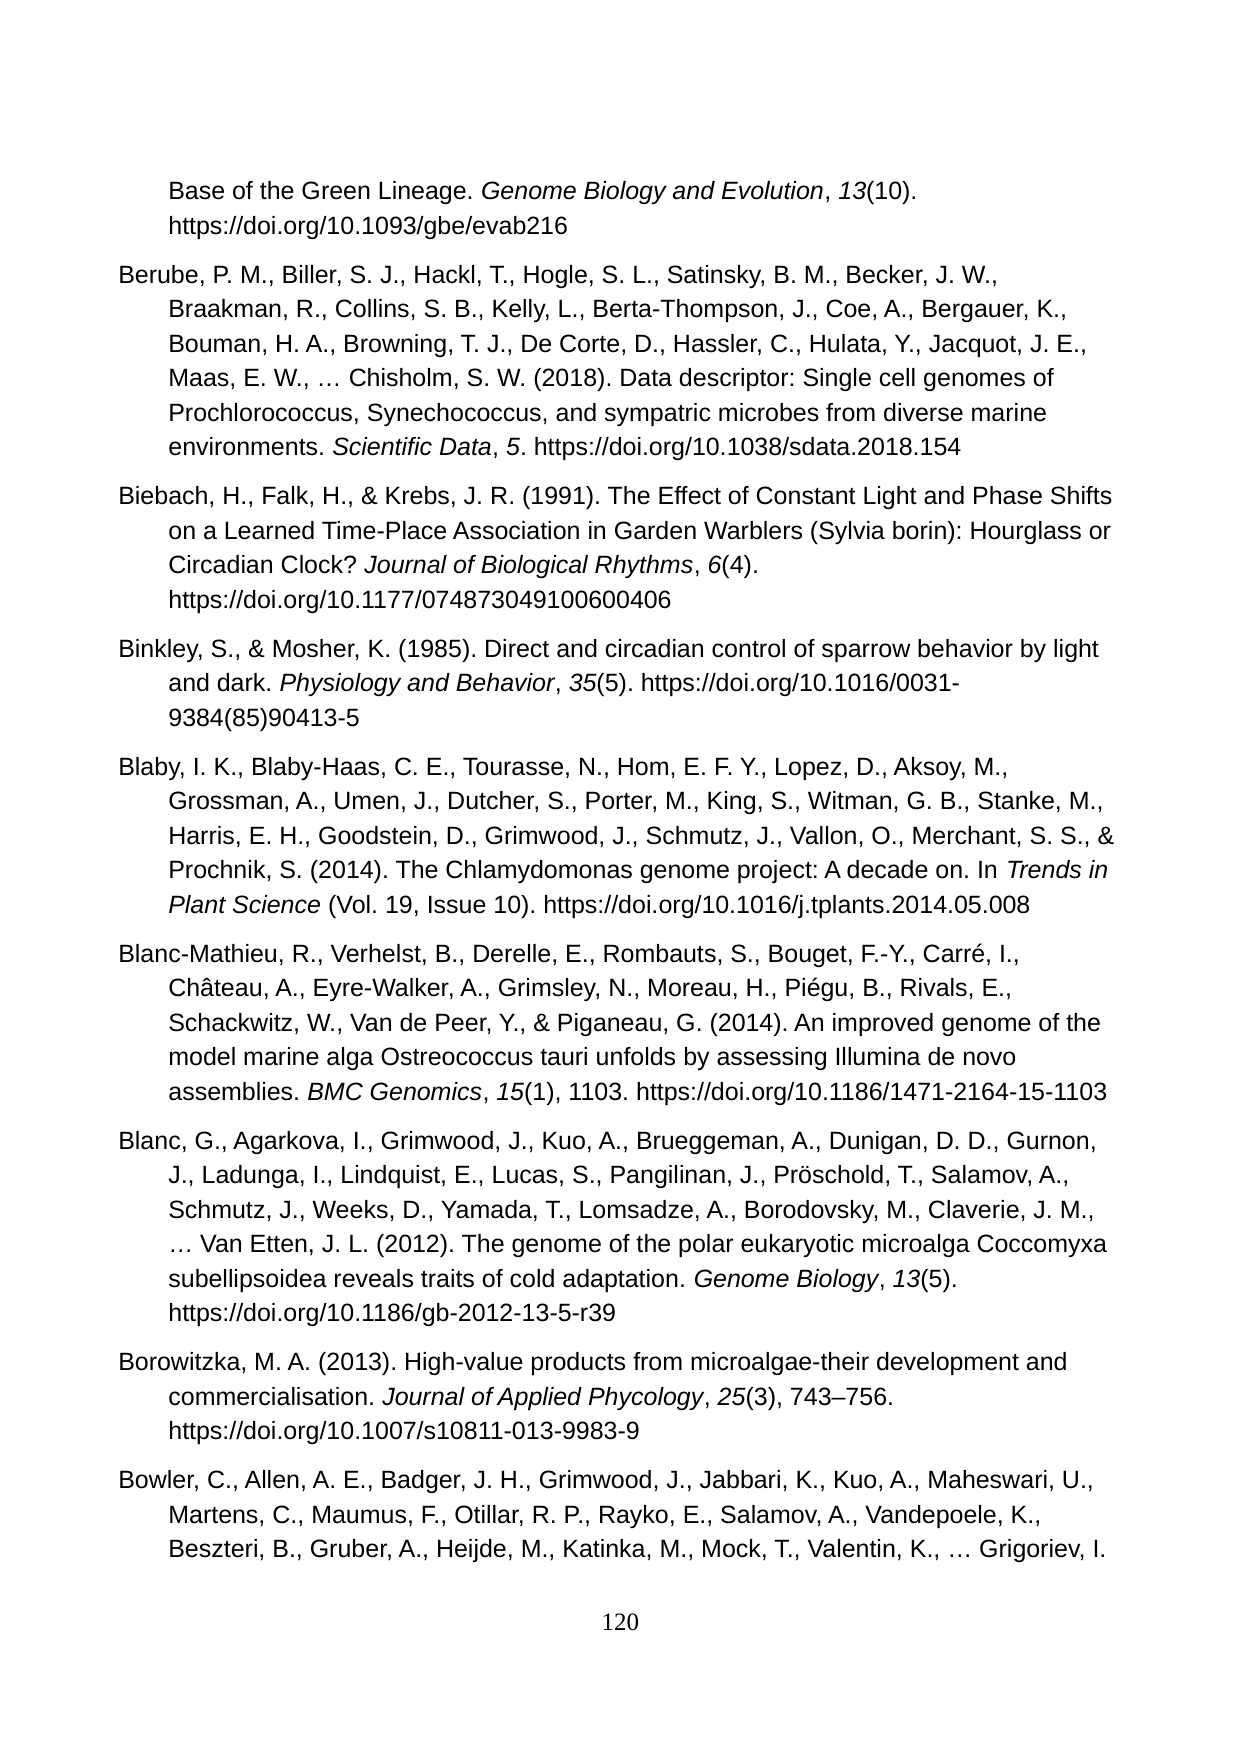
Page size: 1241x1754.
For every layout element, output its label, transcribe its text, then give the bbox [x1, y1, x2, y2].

text Bowler, C., Allen, A. E., Badger, J. H., Grimwood, J., Jabbari, K., Kuo, A., Maheswari, U., Martens, C., Maumus, F., Otillar, R. P., Rayko, E., Salamov, A., Vandepoele, K., Beszteri, B., Gruber, A., Heijde, M., Katinka, M., Mock, T., Valentin, K., … Grigoriev, I. [118, 1465, 1122, 1563]
text Borowitzka, M. A. (2013). High-value products from microalgae-their development and commercialisation. Journal of Applied Phycology, 25(3), 743–756. https://doi.org/10.1007/s10811-013-9983-9 [118, 1347, 1122, 1445]
text Berube, P. M., Biller, S. J., Hackl, T., Hogle, S. L., Satinsky, B. M., Becker, J. W., Braakman, R., Collins, S. B., Kelly, L., Berta-Thompson, J., Coe, A., Bergauer, K., Bouman, H. A., Browning, T. J., De Corte, D., Hassler, C., Hulata, Y., Jacquot, J. E., Maas, E. W., … Chisholm, S. W. (2018). Data descriptor: Single cell genomes of Prochlorococcus, Synechococcus, and sympatric microbes from diverse marine environments. Scientific Data, 5. https://doi.org/10.1038/sdata.2018.154 [118, 260, 1122, 461]
text Blanc-Mathieu, R., Verhelst, B., Derelle, E., Rombauts, S., Bouget, F.-Y., Carré, I., Château, A., Eyre-Walker, A., Grimsley, N., Moreau, H., Piégu, B., Rivals, E., Schackwitz, W., Van de Peer, Y., & Piganeau, G. (2014). An improved genome of the model marine alga Ostreococcus tauri unfolds by assessing Illumina de novo assemblies. BMC Genomics, 15(1), 1103. https://doi.org/10.1186/1471-2164-15-1103 [118, 939, 1122, 1106]
text Blanc, G., Agarkova, I., Grimwood, J., Kuo, A., Brueggeman, A., Dunigan, D. D., Gurnon, J., Ladunga, I., Lindquist, E., Lucas, S., Pangilinan, J., Pröschold, T., Salamov, A., Schmutz, J., Weeks, D., Yamada, T., Lomsadze, A., Borodovsky, M., Claverie, J. M., … Van Etten, J. L. (2012). The genome of the polar eukaryotic microalga Coccomyxa subellipsoidea reveals traits of cold adaptation. Genome Biology, 13(5). https://doi.org/10.1186/gb-2012-13-5-r39 [118, 1126, 1122, 1327]
text Blaby, I. K., Blaby-Haas, C. E., Tourasse, N., Hom, E. F. Y., Lopez, D., Aksoy, M., Grossman, A., Umen, J., Dutcher, S., Porter, M., King, S., Witman, G. B., Stanke, M., Harris, E. H., Goodstein, D., Grimwood, J., Schmutz, J., Vallon, O., Merchant, S. S., & Prochnik, S. (2014). The Chlamydomonas genome project: A decade on. In Trends in Plant Science (Vol. 19, Issue 10). https://doi.org/10.1016/j.tplants.2014.05.008 [118, 752, 1122, 918]
text Biebach, H., Falk, H., & Krebs, J. R. (1991). The Effect of Constant Light and Phase Shifts on a Learned Time-Place Association in Garden Warblers (Sylvia borin): Hourglass or Circadian Clock? Journal of Biological Rhythms, 6(4). https://doi.org/10.1177/074873049100600406 [118, 481, 1122, 613]
text Binkley, S., & Mosher, K. (1985). Direct and circadian control of sparrow behavior by light and dark. Physiology and Behavior, 35(5). https://doi.org/10.1016/0031-9384(85)90413-5 [118, 634, 1122, 732]
text Base of the Green Lineage. Genome Biology and Evolution, 13(10). https://doi.org/10.1093/gbe/evab216 [118, 176, 1122, 239]
